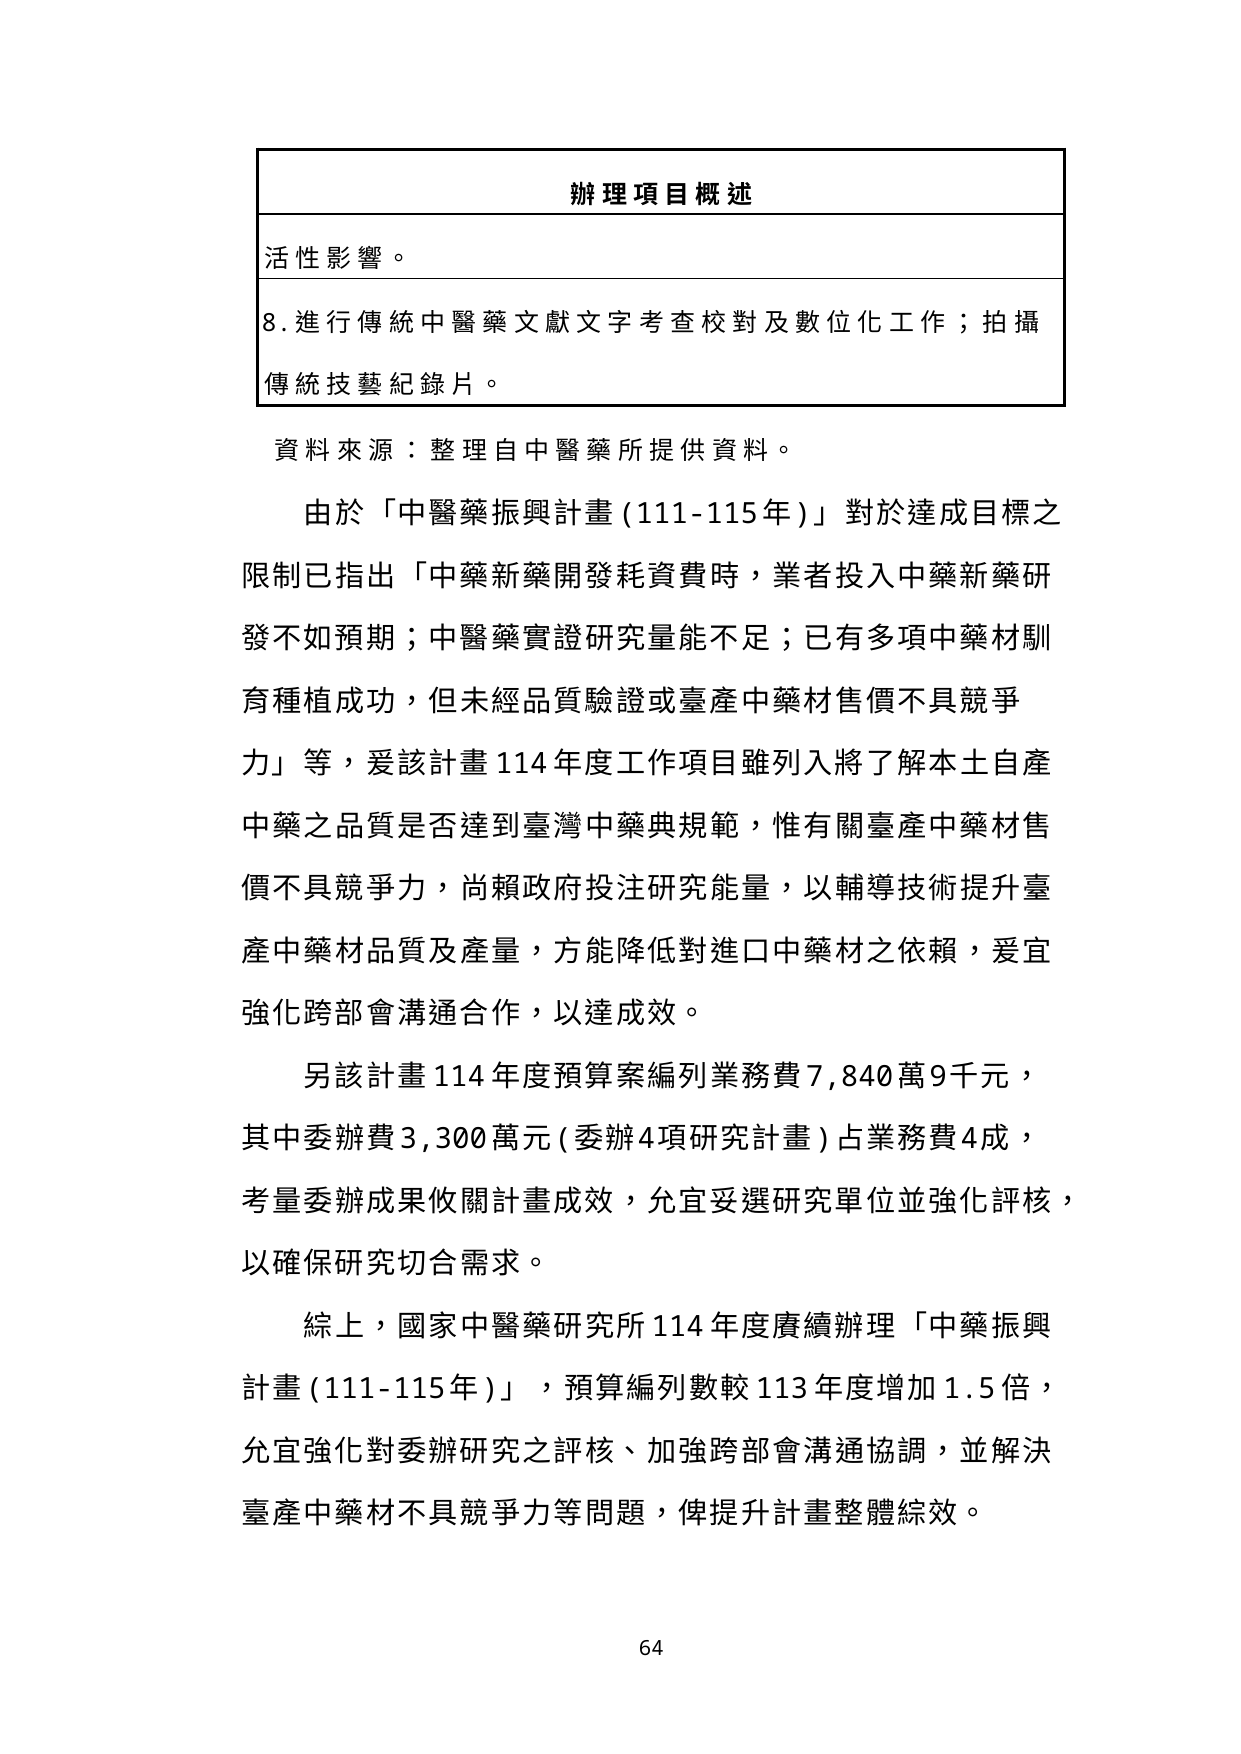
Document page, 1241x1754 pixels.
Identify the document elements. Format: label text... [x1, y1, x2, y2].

table_cell 活性影響。 [259, 215, 1063, 277]
text 另該計畫114年度預算案編列業務費7,840萬9千元，其中委辦費3,300萬元(委辦4項研究計畫)占業務費4成，考量委辦成果攸關計畫成效，允宜妥選研究單位並強化評核，以確保研究切合需求。 [236, 1032, 1063, 1282]
table_cell 8.進行傳統中醫藥文獻文字考查校對及數位化工作；拍攝傳統技藝紀錄片。 [259, 279, 1063, 404]
text 由於「中醫藥振興計畫(111-115年)」對於達成目標之限制已指出「中藥新藥開發耗資費時，業者投入中藥新藥研發不如預期；中醫藥實證研究量能不足；已有多項中藥材馴育種植成功，但未經品質驗證或臺產中藥材售價不具競爭力」等，爰該計畫114年度工作項目雖列入將了解本土自產中藥之品質是否達到臺灣中藥典規範，惟有關臺產中藥材售價不具競爭力，尚賴政府投注研究能量，以輔導技術提升臺產中藥材品質及產量，方能降低對進口中藥材之依賴，爰宜強化跨部會溝通合作，以達成效。 [236, 469, 1063, 1032]
table_header 辦理項目概述 [259, 151, 1063, 213]
text 綜上，國家中醫藥研究所114年度賡續辦理「中藥振興計畫(111-115年)」，預算編列數較113年度增加1.5倍，允宜強化對委辦研究之評核、加強跨部會溝通協調，並解決臺產中藥材不具競爭力等問題，俾提升計畫整體綜效。 [236, 1282, 1063, 1532]
text 資料來源：整理自中醫藥所提供資料。 [186, 407, 1063, 469]
